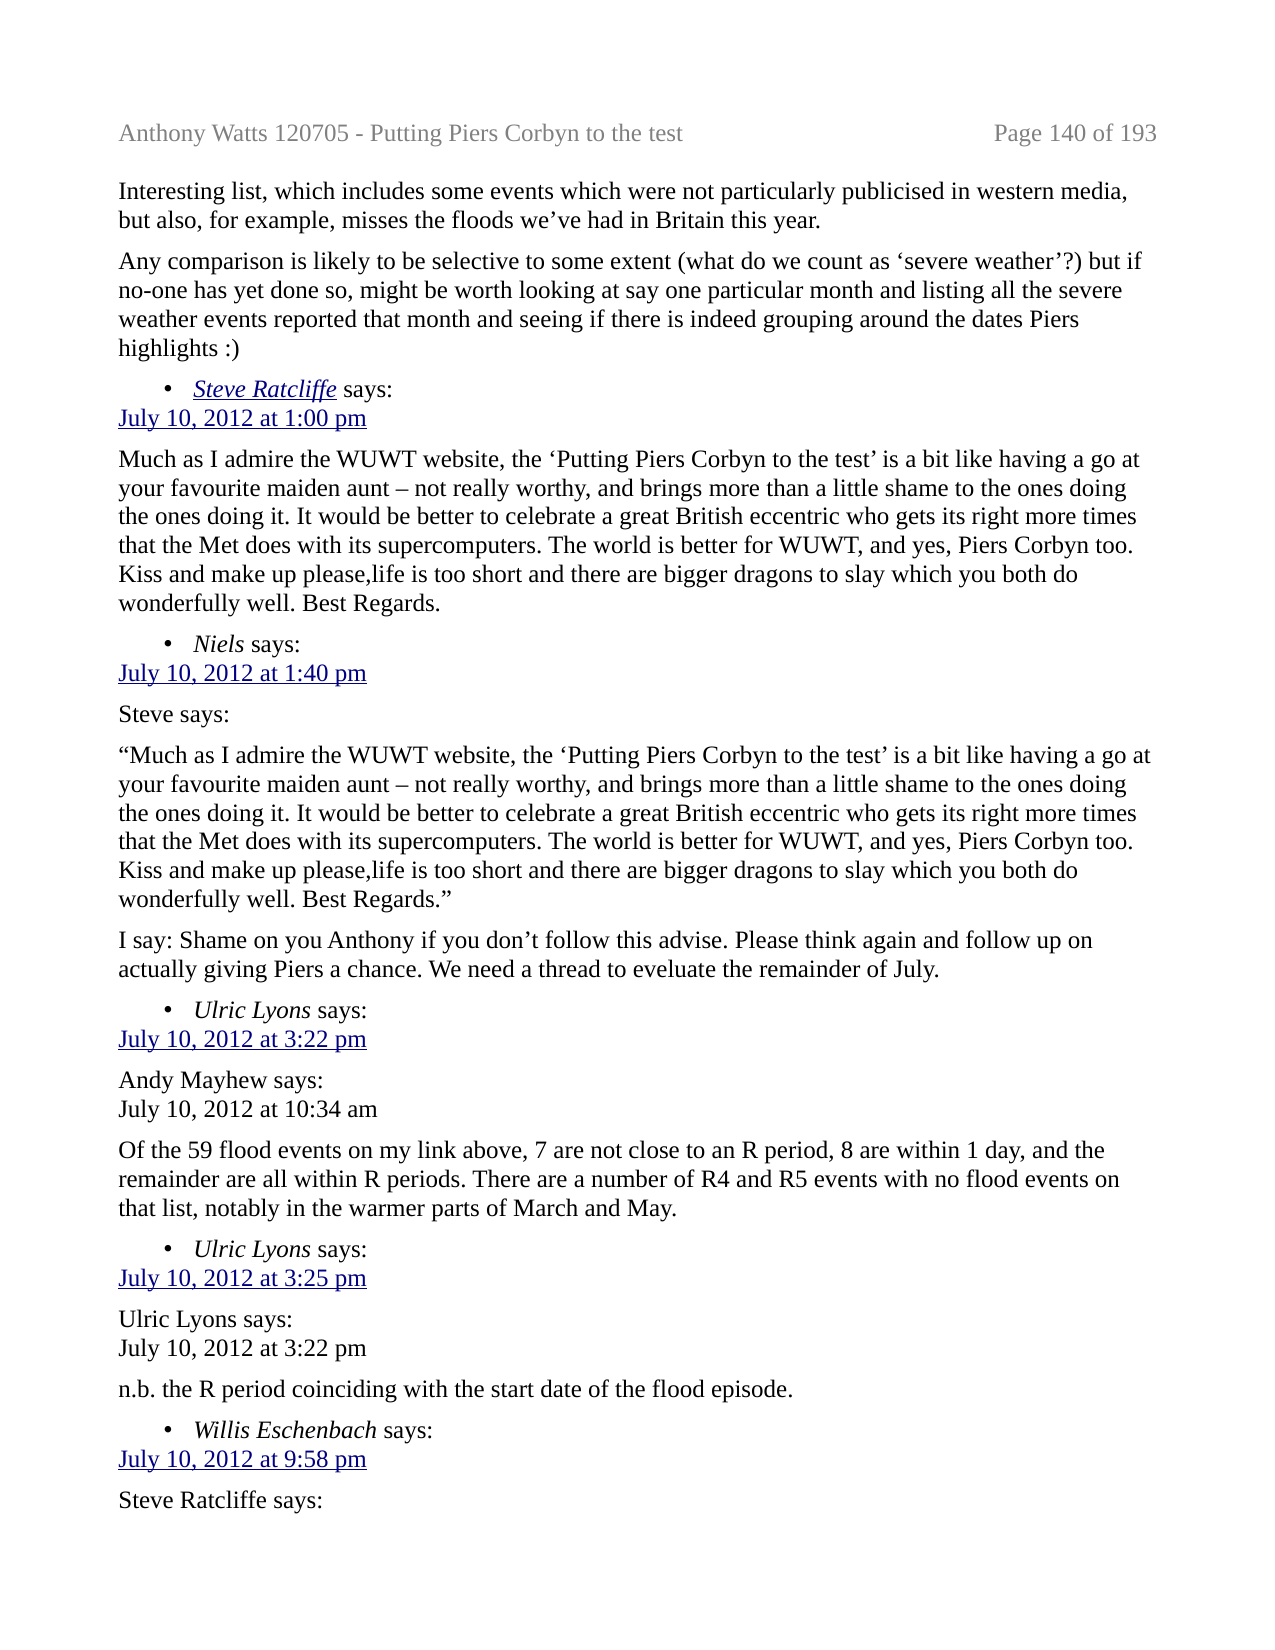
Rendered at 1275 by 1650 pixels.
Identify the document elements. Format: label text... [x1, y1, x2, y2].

text July 10, 2012 at 1:00 pm [118, 403, 1157, 431]
text Of the 59 flood events on my link above, 7 are not close to an R period, 8 are within 1 day, and the remainder are all within R periods. There are a number of R4 and R5 events with no flood events on that list, notably in the warmer parts of March and May. [118, 1135, 1157, 1221]
text Ulric Lyons says: July 10, 2012 at 3:22 pm [118, 1304, 1157, 1361]
text Interesting list, which includes some events which were not particularly publicised in western media, but also, for example, misses the floods we’ve had in Britain this year. [118, 176, 1157, 234]
list Willis Eschenbach says: [164, 1415, 1157, 1444]
list Niels says: [164, 629, 1157, 658]
list Steve Ratcliffe says: [164, 374, 1157, 403]
list Ulric Lyons says: [164, 1234, 1157, 1263]
text Much as I admire the WUWT website, the ‘Putting Piers Corbyn to the test’ is a bit like having a go at your favourite maiden aunt – not really worthy, and brings more than a little shame to the ones doing the ones doing it. It would be better to celebrate a great British eccentric who gets its right more times that the Met does with its supercomputers. The world is better for WUWT, and yes, Piers Corbyn too. Kiss and make up please,life is too short and there are bigger dragons to slay which you both do wonderfully well. Best Regards. [118, 444, 1157, 616]
text July 10, 2012 at 3:22 pm [118, 1024, 1157, 1053]
text “Much as I admire the WUWT website, the ‘Putting Piers Corbyn to the test’ is a bit like having a go at your favourite maiden aunt – not really worthy, and brings more than a little shame to the ones doing the ones doing it. It would be better to celebrate a great British eccentric who gets its right more times that the Met does with its supercomputers. The world is better for WUWT, and yes, Piers Corbyn too. Kiss and make up please,life is too short and there are bigger dragons to slay which you both do wonderfully well. Best Regards.” [118, 740, 1157, 913]
text July 10, 2012 at 1:40 pm [118, 658, 1157, 686]
text Steve Ratcliffe says: [118, 1485, 1157, 1514]
text July 10, 2012 at 3:25 pm [118, 1263, 1157, 1291]
text July 10, 2012 at 9:58 pm [118, 1444, 1157, 1473]
text Any comparison is likely to be selective to some extent (what do we count as ‘severe weather’?) but if no-one has yet done so, might be worth looking at say one particular month and listing all the severe weather events reported that month and seeing if there is indeed grouping around the dates Piers highlights :) [118, 246, 1157, 361]
list Ulric Lyons says: [164, 995, 1157, 1024]
text Steve says: [118, 699, 1157, 728]
text Andy Mayhew says: July 10, 2012 at 10:34 am [118, 1065, 1157, 1123]
text I say: Shame on you Anthony if you don’t follow this advise. Please think again and follow up on actually giving Piers a chance. We need a thread to eveluate the remainder of July. [118, 925, 1157, 983]
text n.b. the R period coinciding with the start date of the flood episode. [118, 1374, 1157, 1403]
